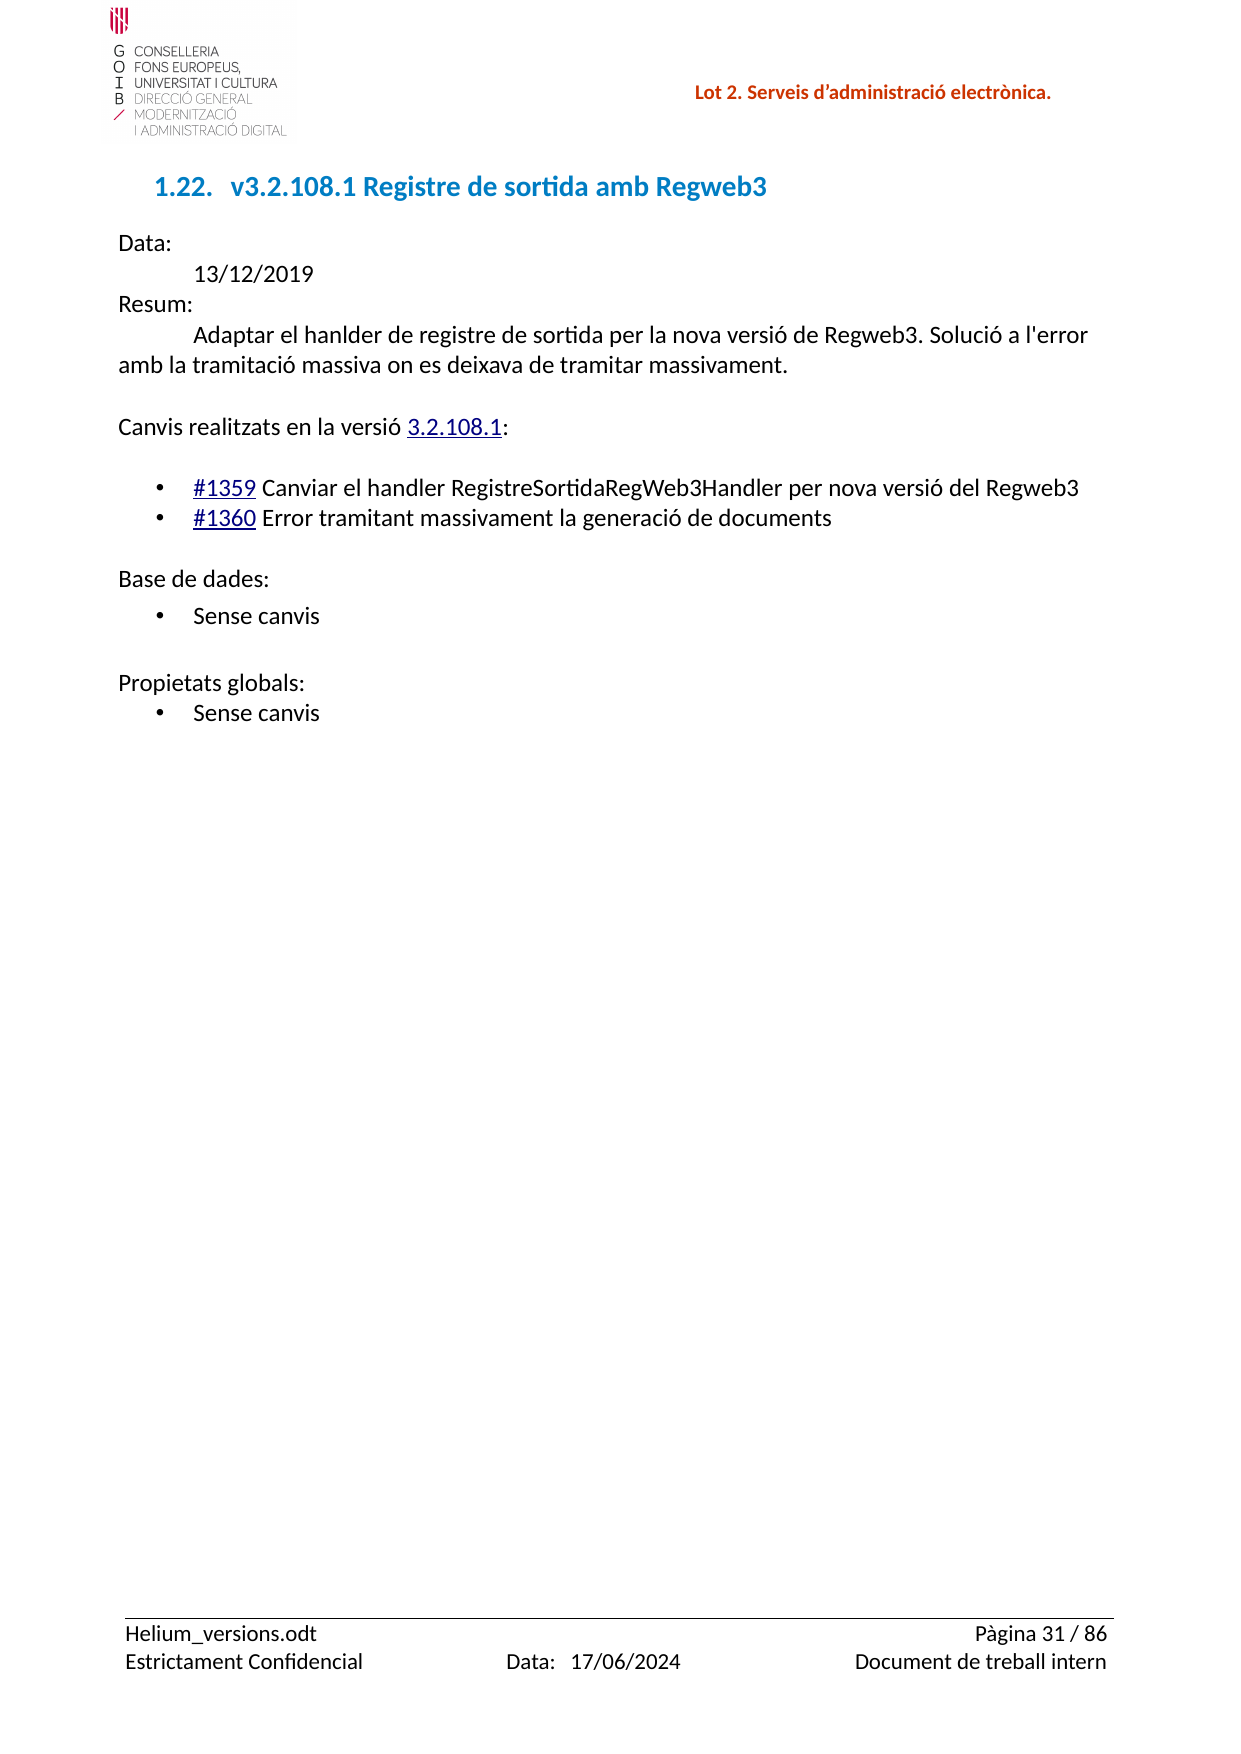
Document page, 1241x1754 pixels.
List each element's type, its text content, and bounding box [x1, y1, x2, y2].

text Propietats globals: [118, 667, 1122, 697]
text Canvis realitzats en la versió 3.2.108.1: [118, 411, 1122, 441]
subtitle v3.2.108.1 Registre de sortida amb Regweb3 [153, 168, 1122, 204]
text Adaptar el hanlder de registre de sortida per la nova versió de Regweb3. Solució a l'error amb la tramitació massiva on es deixava de tramitar massivament. [118, 319, 1122, 380]
text Base de dades: [118, 563, 1122, 594]
list #1360 Error tramitant massivament la generació de documents [156, 502, 1122, 533]
list Sense canvis [156, 697, 1122, 728]
text 13/12/2019 [118, 258, 1122, 289]
text Resum: [118, 289, 1122, 319]
list Sense canvis [156, 600, 1122, 630]
list #1359 Canviar el handler RegistreSortidaRegWeb3Handler per nova versió del Regweb3 [156, 472, 1122, 502]
picture [100, 0, 297, 144]
text Data: [118, 228, 1122, 258]
